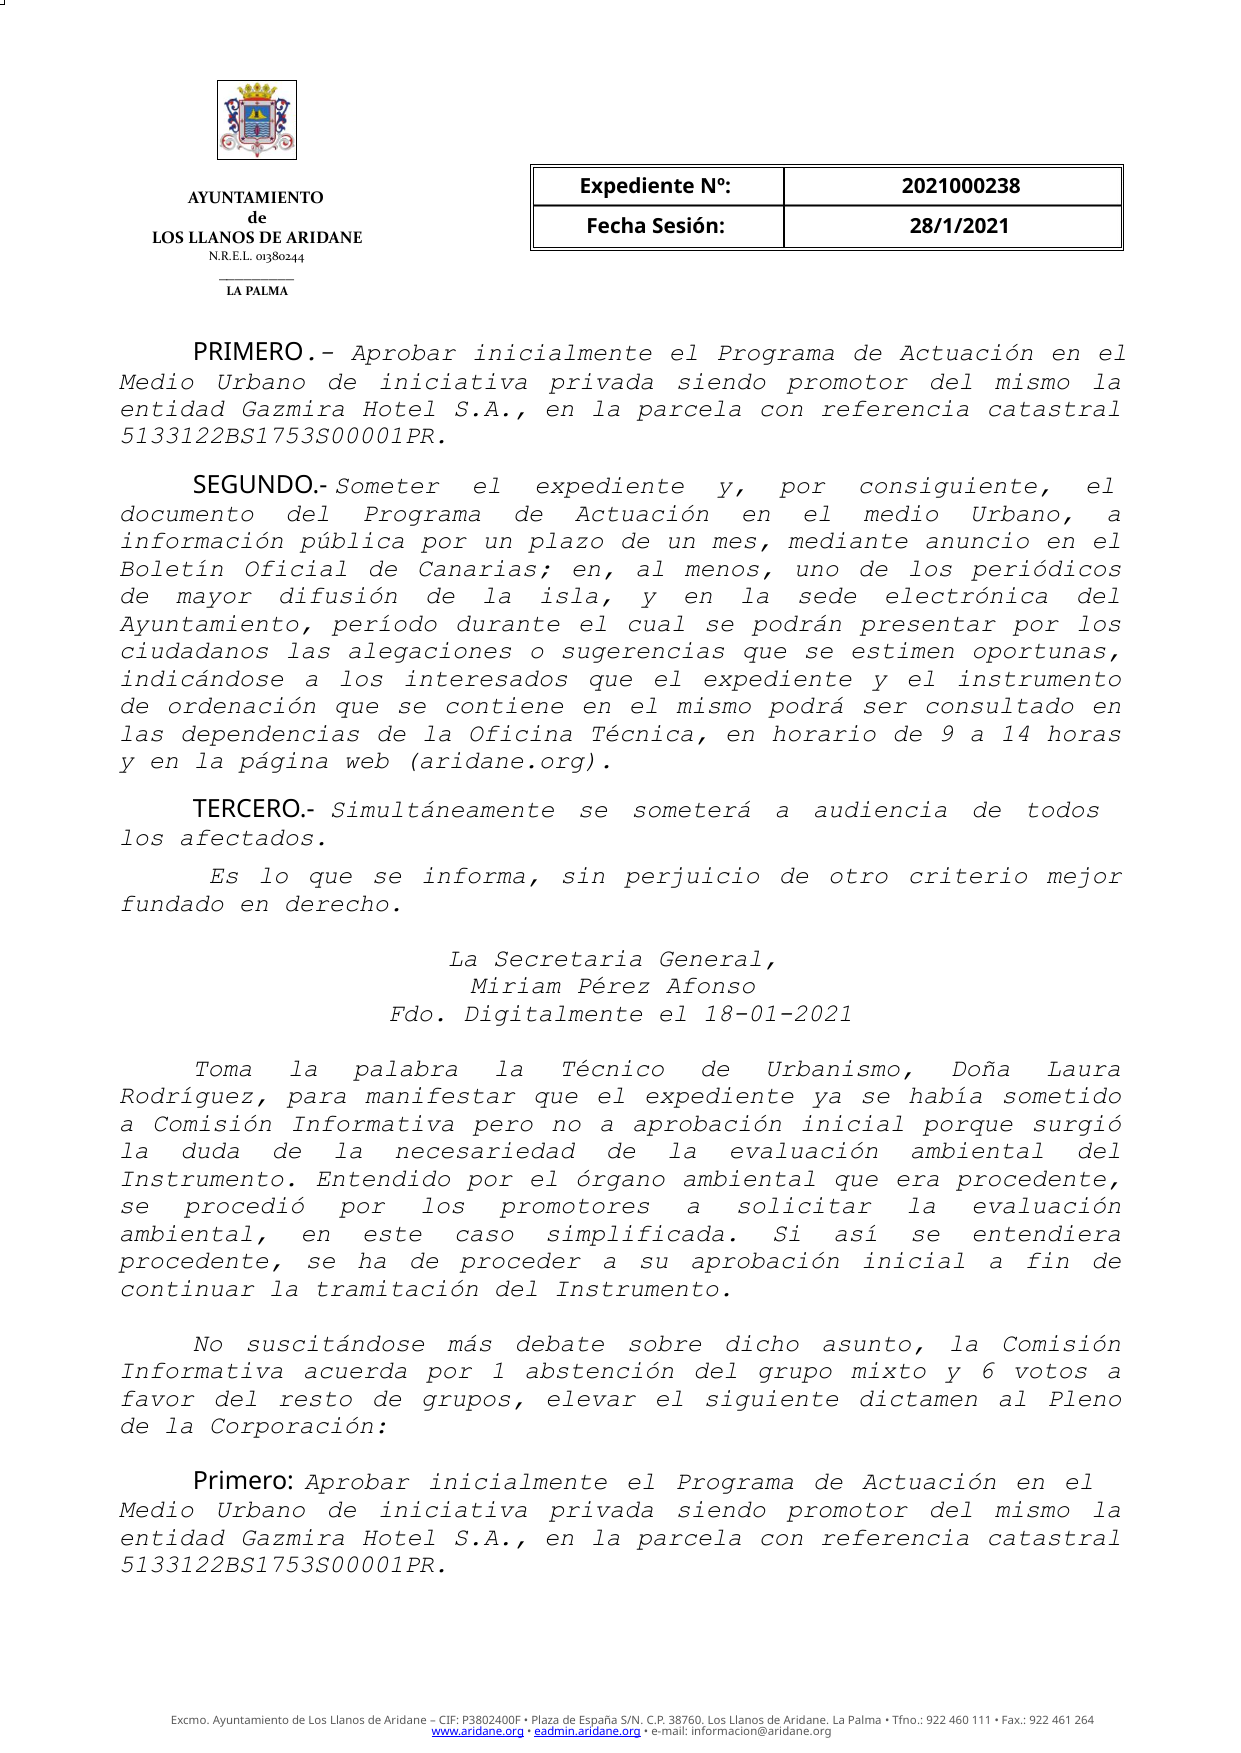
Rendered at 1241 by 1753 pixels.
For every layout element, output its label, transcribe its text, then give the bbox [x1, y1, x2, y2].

text Informativa acuerda por 1 abstención del grupo mixto y 6 votos a [119, 1357, 1146, 1384]
text los afectados. [119, 823, 1146, 852]
text de la Corporación: [119, 1412, 1146, 1439]
text 28/1/2021 [909, 214, 1059, 239]
text Expediente Nº: [579, 173, 761, 198]
text Medio Urbano de iniciativa privada siendo promotor del mismo la [119, 367, 1146, 395]
text 5133122BS1753S00001PR. [119, 421, 474, 450]
text ciudadanos las alegaciones o sugerencias que se estimen oportunas, [119, 637, 1146, 664]
text entidad Gazmira Hotel S.A., en la parcela con referencia catastral [119, 395, 1146, 422]
text de ordenación que se contiene en el mismo podrá ser consultado en [119, 692, 1146, 719]
text _ [219, 266, 226, 279]
text Medio Urbano de iniciativa privada siendo promotor del mismo la [119, 1495, 1146, 1523]
text entidad Gazmira Hotel S.A., en la parcela con referencia catastral [119, 1523, 1146, 1551]
text de [247, 210, 387, 227]
text continuar la tramitación del Instrumento. [119, 1274, 1146, 1302]
text Instrumento. Entendido por el órgano ambiental que era procedente, [119, 1164, 1146, 1192]
text PRIMERO.- Aprobar inicialmente el Programa de Actuación en el [193, 338, 1146, 367]
text 2021000238 [902, 173, 1059, 198]
text indicándose a los interesados que el expediente y el instrumento [119, 664, 1146, 692]
text ambiental, en este caso simplificada. Si así se entendiera [119, 1219, 1146, 1247]
text la duda de la necesariedad de la evaluación ambiental del [119, 1137, 1146, 1164]
text 5133122BS1753S00001PR. [119, 1550, 474, 1578]
text La Secretaria General, [448, 943, 878, 972]
text Ayuntamiento, período durante el cual se podrán presentar por los [119, 609, 1146, 637]
text información pública por un plazo de un mes, mediante anuncio en el [119, 527, 1146, 554]
text se procedió por los promotores a solicitar la evaluación [119, 1192, 1146, 1219]
text y en la página web (aridane.org). [119, 747, 1146, 774]
text de mayor difusión de la isla, y en la sede electrónica del [119, 582, 1146, 609]
text Toma la palabra la Técnico de Urbanismo, Doña Laura [192, 1053, 1146, 1082]
text favor del resto de grupos, elevar el siguiente dictamen al Pleno [119, 1384, 1146, 1412]
text Primero: Aprobar inicialmente el Programa de Actuación en el [193, 1467, 1146, 1495]
text documento del Programa de Actuación en el medio Urbano, a [119, 498, 1146, 527]
text Fdo. Digitalmente el 18-01-2021 [388, 999, 878, 1027]
text SEGUNDO.- Someter el expediente y, por consiguiente, el [193, 470, 1146, 498]
text Excmo. Ayuntamiento de Los Llanos de Aridane – CIF: P3802400F • Plaza de España S/N. C.P. 38760. Los Llanos de Aridane. La Palma • Tfno.: 922 460 111 • Fax.: 922 461 264 [171, 1713, 1095, 1727]
picture [218, 81, 296, 159]
text _ [317, 266, 327, 282]
text Boletín Oficial de Canarias; en, al menos, uno de los periódicos [119, 554, 1146, 582]
text Rodríguez, para manifestar que el expediente ya se había sometido [119, 1082, 1146, 1109]
text N.R.E.L. 01380244 [208, 250, 327, 262]
text Es lo que se informa, sin perjuicio de otro criterio mejor [209, 861, 1146, 889]
text LA PALMA [226, 286, 317, 298]
text a Comisión Informativa pero no a aprobación inicial porque surgió [119, 1109, 1146, 1137]
text procedente, se ha de proceder a su aprobación inicial a fin de [119, 1247, 1146, 1274]
text ________ [226, 266, 317, 282]
text las dependencias de la Oficina Técnica, en horario de 9 a 14 horas [119, 719, 1146, 747]
picture [531, 165, 1123, 250]
text AYUNTAMIENTO [188, 190, 387, 207]
text TERCERO.- Simultáneamente se someterá a audiencia de todos [193, 795, 1146, 823]
text www.aridane.org • eadmin.aridane.org • e-mail: informacion@aridane.org [431, 1724, 834, 1738]
text No suscitándose más debate sobre dicho asunto, la Comisión [192, 1328, 1146, 1357]
text LOS LLANOS DE ARIDANE [152, 230, 387, 247]
text Fecha Sesión: [586, 214, 761, 239]
text fundado en derecho. [119, 889, 1146, 917]
text Miriam Pérez Afonso [470, 972, 878, 999]
